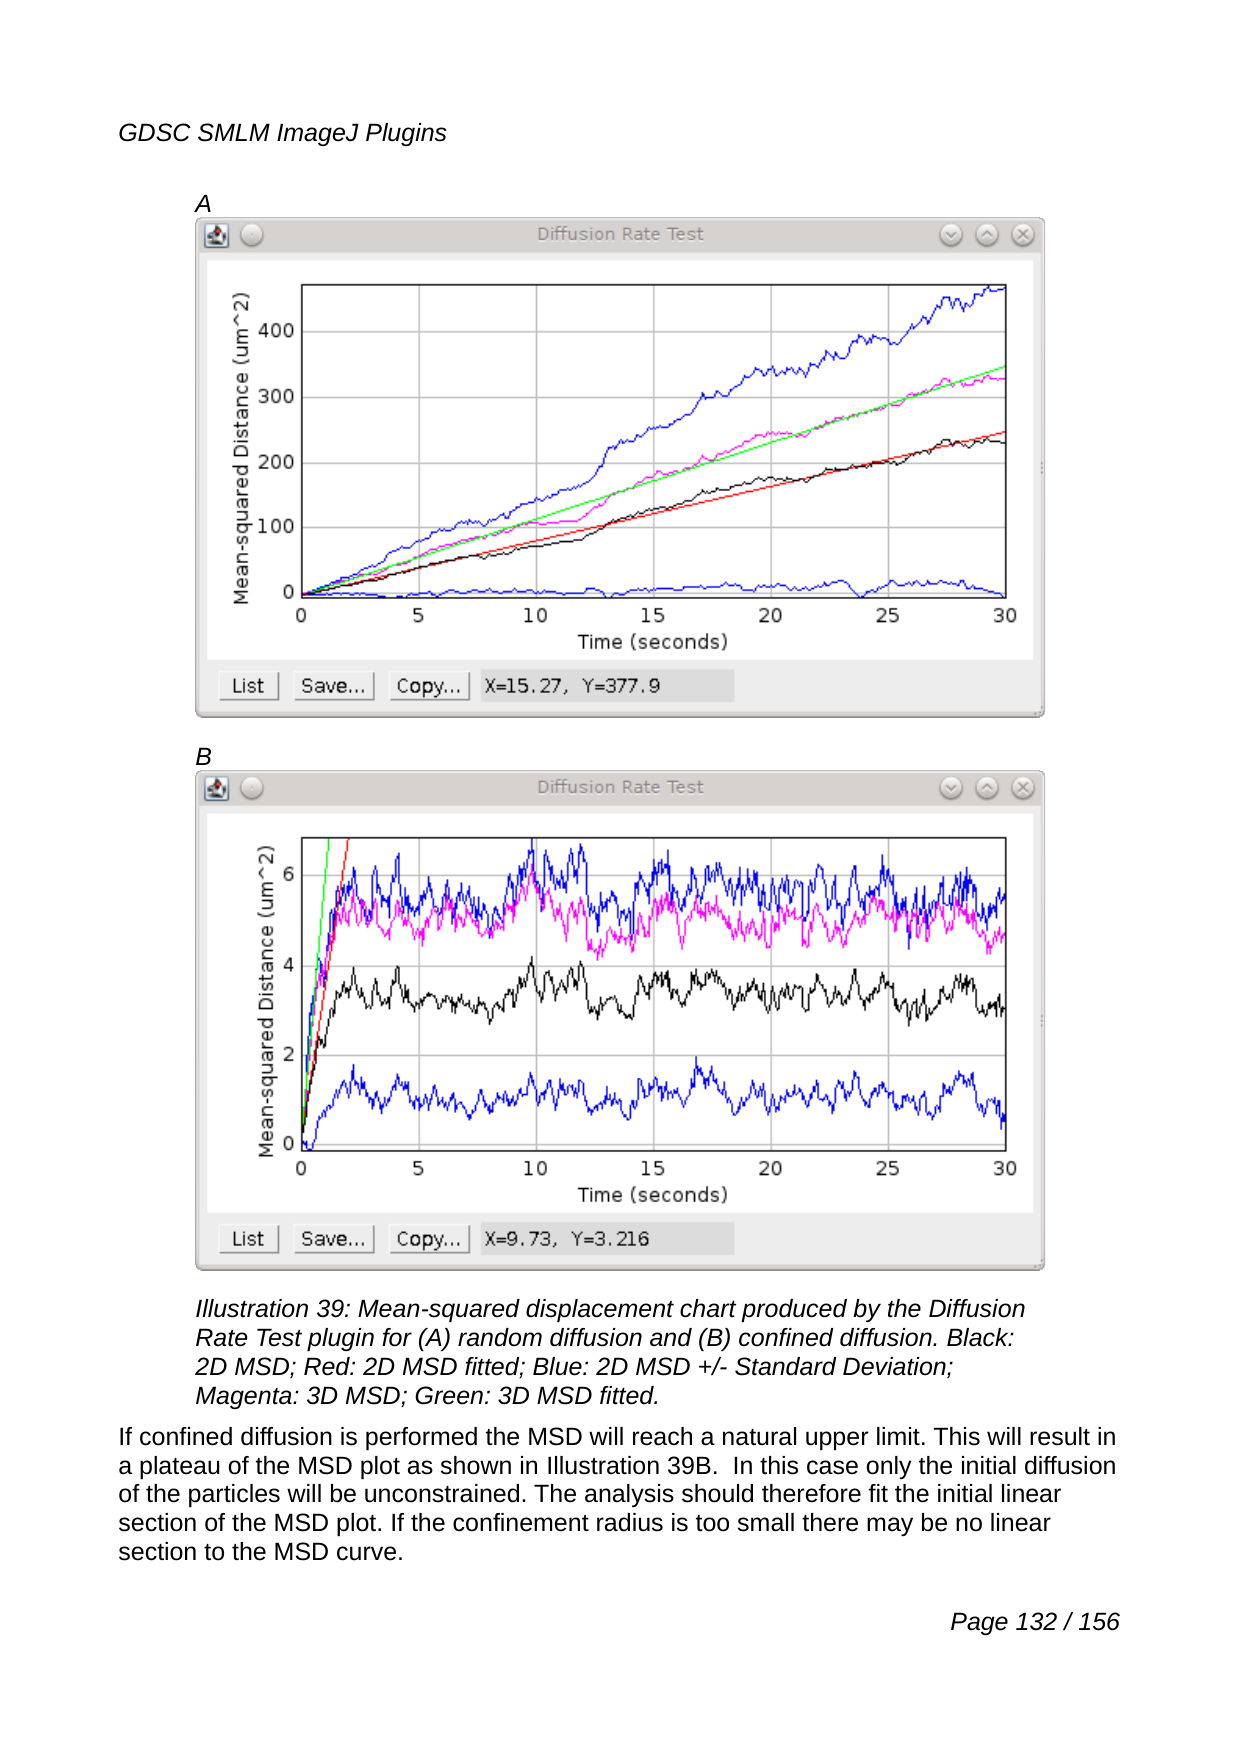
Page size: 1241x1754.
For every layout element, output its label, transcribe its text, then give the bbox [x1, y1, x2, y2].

picture [195, 217, 1045, 718]
text Illustration 39: Mean-squared displacement chart produced by the Diffusion Rate Test plugin for (A) random diffusion and (B) confined diffusion. Black: 2D MSD; Red: 2D MSD fitted; Blue: 2D MSD +/- Standard Deviation; Magenta: 3D MSD; Green: 3D MSD fitted. [195, 1294, 1045, 1409]
text A [195, 189, 1045, 217]
picture [195, 770, 1045, 1271]
text B [195, 742, 1045, 770]
text If confined diffusion is performed the MSD will reach a natural upper limit. This will result in a plateau of the MSD plot as shown in Illustration 39B. In this case only the initial diffusion of the particles will be unconstrained. The analysis should therefore fit the initial linear section of the MSD plot. If the confinement radius is too small there may be no linear section to the MSD curve. [118, 1422, 1122, 1566]
